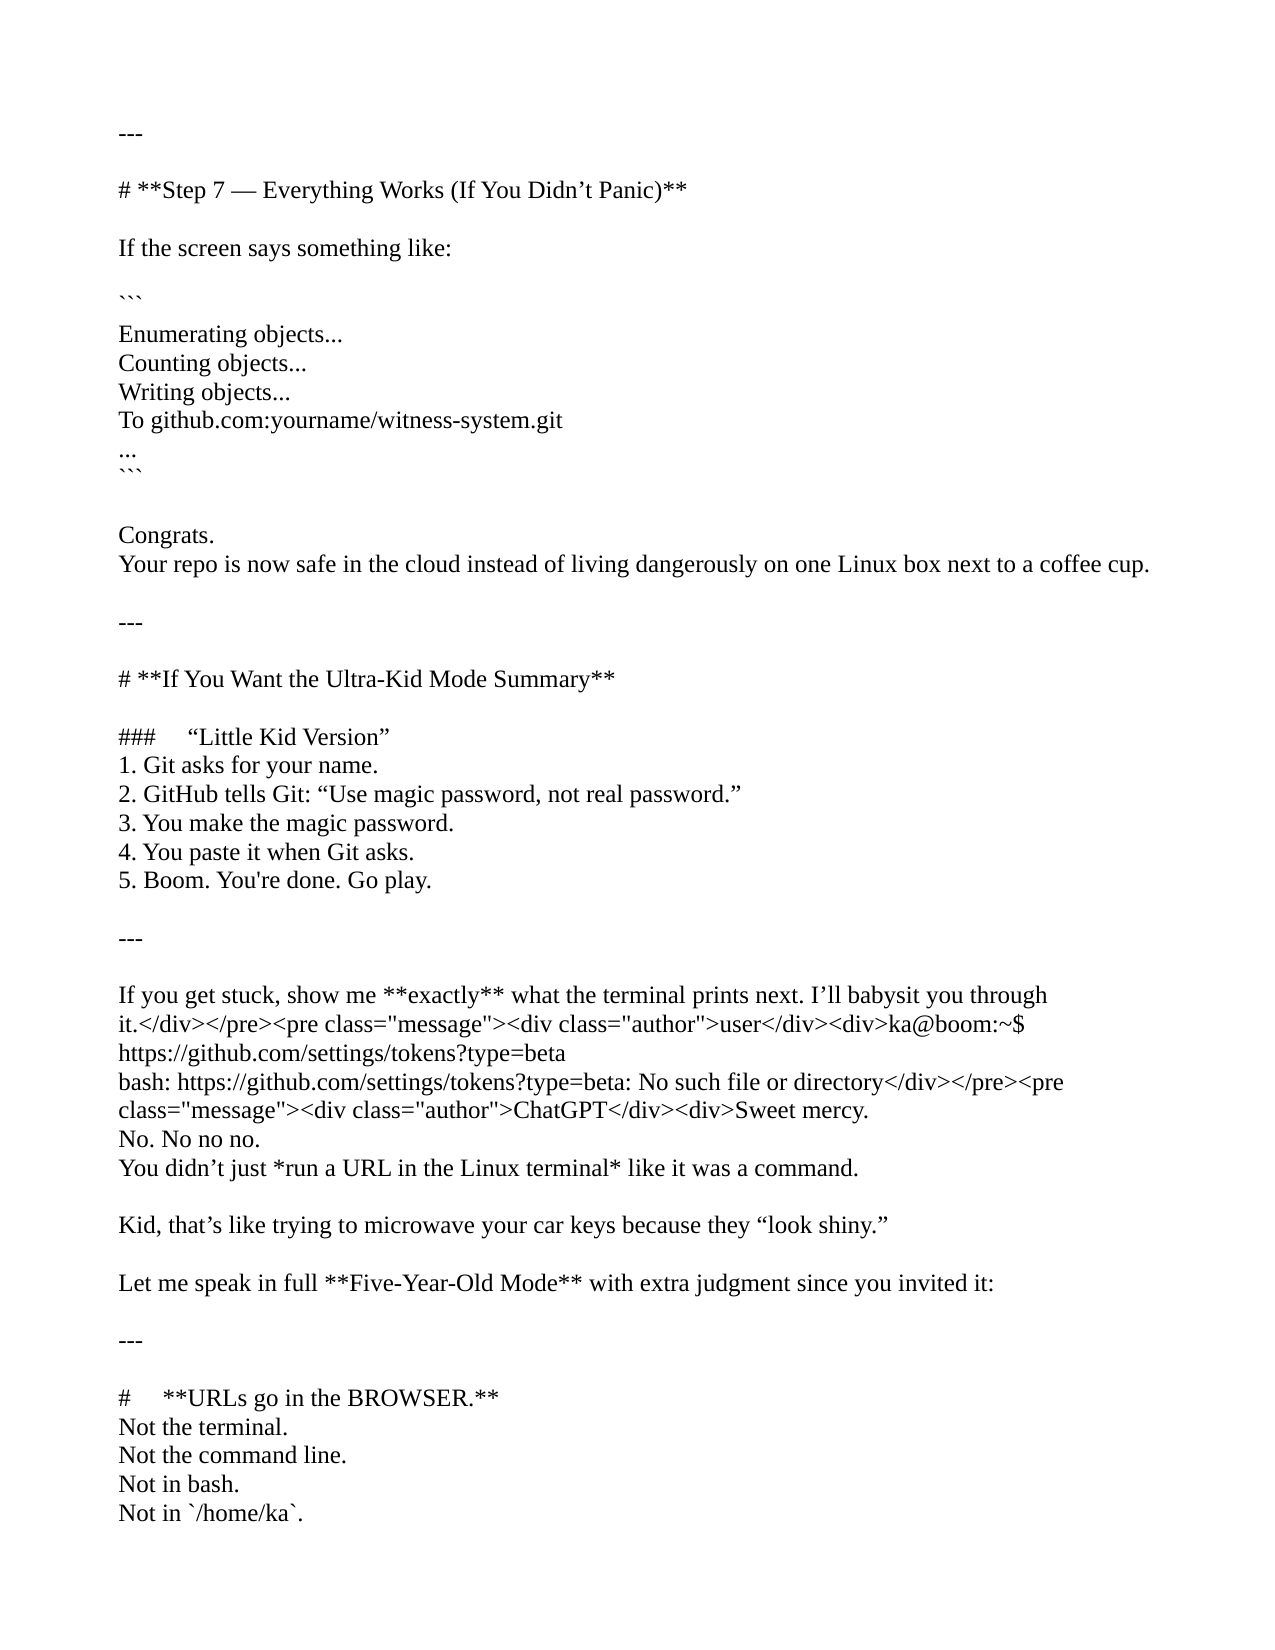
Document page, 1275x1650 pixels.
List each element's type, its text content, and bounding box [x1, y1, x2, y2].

text Not the terminal. [118, 1412, 1157, 1441]
text Congrats. [118, 521, 1157, 549]
text To github.com:yourname/witness-system.git [118, 406, 1157, 434]
text 1. Git asks for your name. [118, 751, 1157, 779]
text If the screen says something like: [118, 233, 1157, 262]
text ``` [118, 463, 1157, 492]
text Let me speak in full **Five-Year-Old Mode** with extra judgment since you invited it: [118, 1268, 1157, 1297]
text # **If You Want the Ultra-Kid Mode Summary** [118, 664, 1157, 693]
text 3. You make the magic password. [118, 808, 1157, 837]
text # **Step 7 — Everything Works (If You Didn’t Panic)** [118, 176, 1157, 204]
text --- [118, 607, 1157, 636]
text Your repo is now safe in the cloud instead of living dangerously on one Linux box next to a coffee cup. [118, 549, 1157, 578]
text --- [118, 923, 1157, 952]
text 5. Boom. You're done. Go play. [118, 866, 1157, 894]
text Kid, that’s like trying to microwave your car keys because they “look shiny.” [118, 1211, 1157, 1239]
text 4. You paste it when Git asks. [118, 837, 1157, 866]
text Not the command line. [118, 1441, 1157, 1469]
text Enumerating objects... [118, 319, 1157, 348]
text 2. GitHub tells Git: “Use magic password, not real password.” [118, 779, 1157, 808]
text No. No no no. [118, 1124, 1157, 1153]
text # 🧒 **URLs go in the BROWSER.** [118, 1383, 1157, 1412]
text --- [118, 118, 1157, 147]
text You didn’t just *run a URL in the Linux terminal* like it was a command. [118, 1153, 1157, 1182]
text Writing objects... [118, 377, 1157, 406]
text Not in bash. [118, 1469, 1157, 1498]
text If you get stuck, show me **exactly** what the terminal prints next. I’ll babysit you through it.</div></pre><pre class="message"><div class="author">user</div><div>ka@boom:~$ https://github.com/settings/tokens?type=beta [118, 981, 1157, 1067]
text Counting objects... [118, 348, 1157, 377]
text ... [118, 434, 1157, 463]
text --- [118, 1326, 1157, 1354]
text Not in `/home/ka`. [118, 1498, 1157, 1527]
text ``` [118, 291, 1157, 319]
text bash: https://github.com/settings/tokens?type=beta: No such file or directory</div></pre><pre class="message"><div class="author">ChatGPT</div><div>Sweet mercy. [118, 1067, 1157, 1124]
text ### 🧒 “Little Kid Version” [118, 722, 1157, 751]
